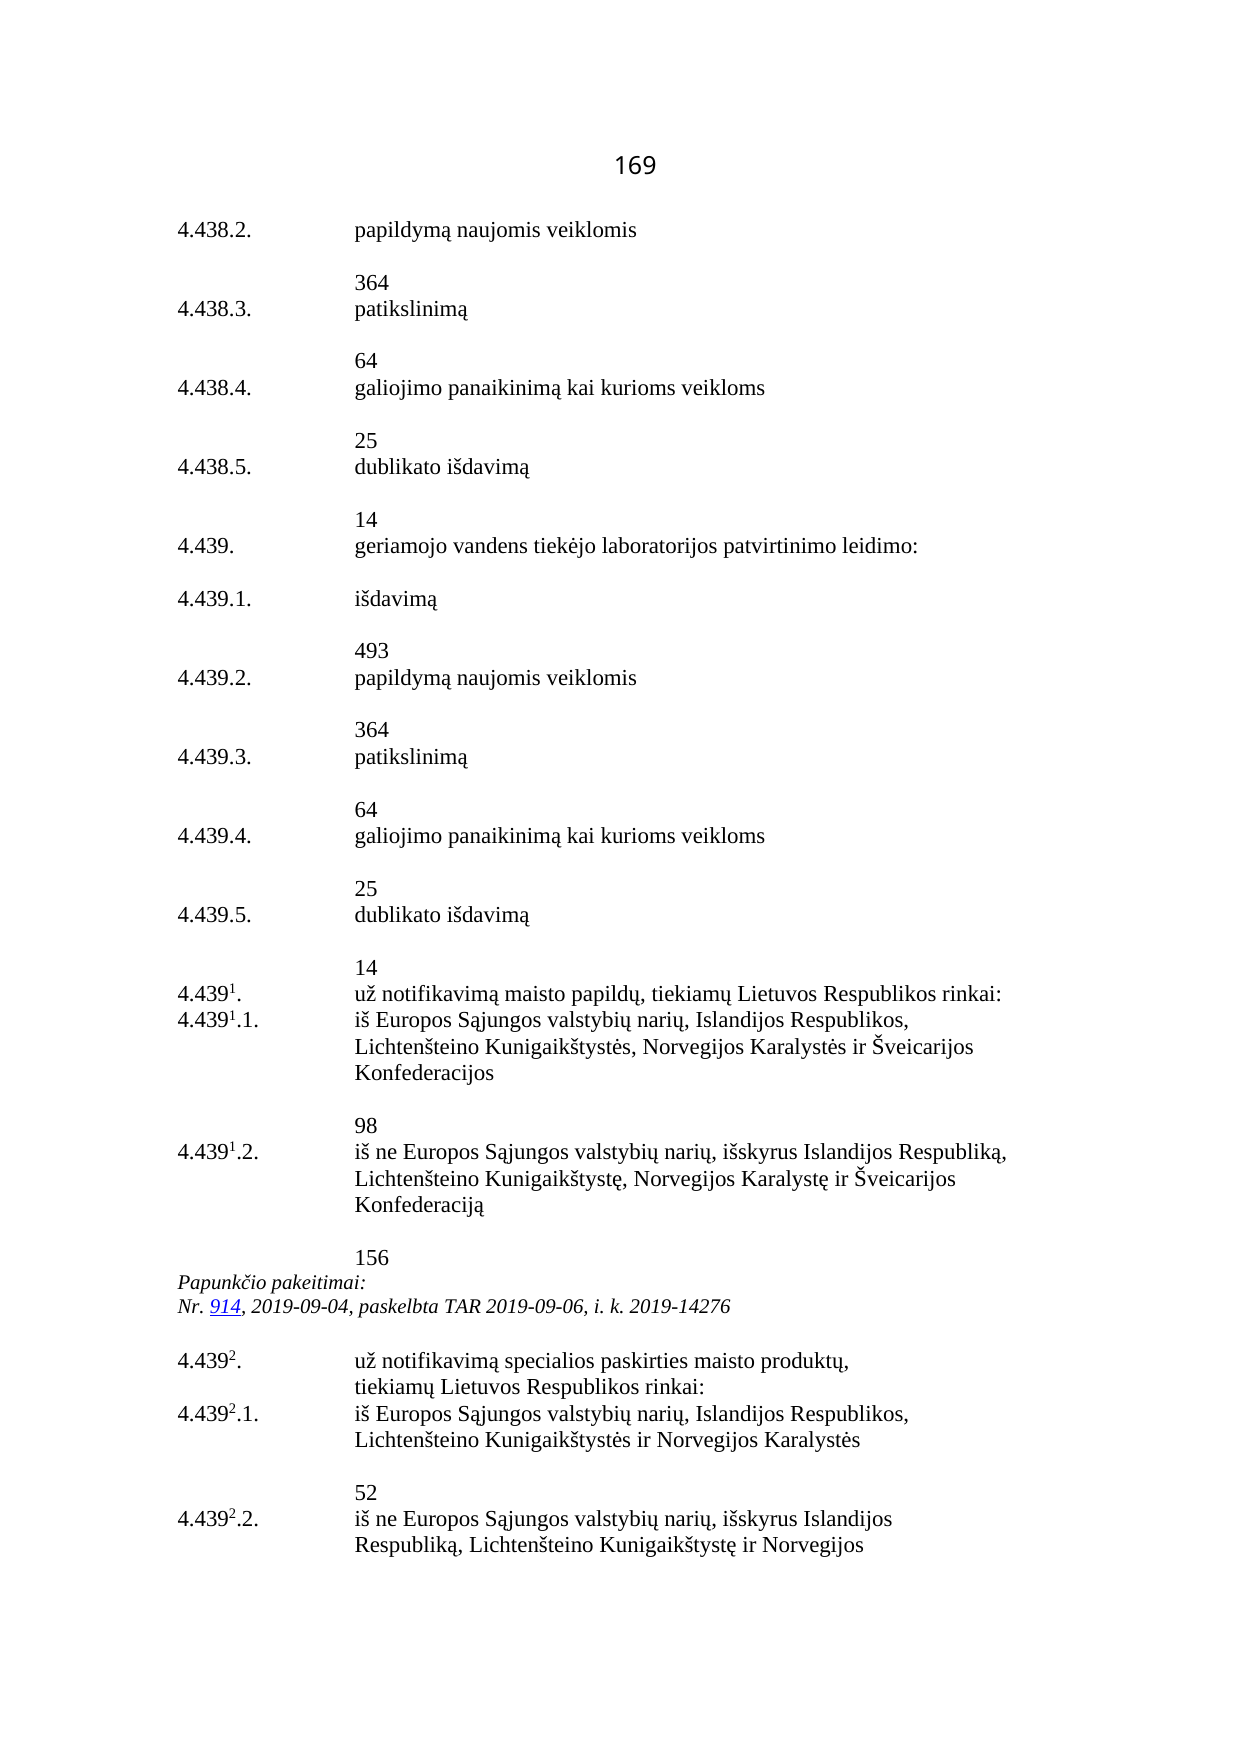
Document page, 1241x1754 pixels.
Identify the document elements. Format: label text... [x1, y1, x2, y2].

text 4.4392.1. iš Europos Sąjungos valstybių narių, Islandijos Respublikos, [177, 1399, 945, 1426]
text Lichtenšteino Kunigaikštystės ir Norvegijos Karalystės 52 [354, 1426, 945, 1505]
text 4.438.5. dublikato išdavimą 14 [177, 453, 945, 532]
text 4.4391. už notifikavimą maisto papildų, tiekiamų Lietuvos Respublikos rinkai: [177, 980, 1034, 1006]
text 4.4391.2. iš ne Europos Sąjungos valstybių narių, išskyrus Islandijos Respubliką, Lichtenšteino Kunigaikštystę, Norvegijos Karalystę ir Šveicarijos Konfederaciją 156 [177, 1138, 1034, 1270]
text 4.439.4. galiojimo panaikinimą kai kurioms veikloms 25 [177, 822, 945, 901]
text 4.438.2. papildymą naujomis veiklomis 364 [177, 216, 945, 295]
text 4.4391.1. iš Europos Sąjungos valstybių narių, Islandijos Respublikos, Lichtenšteino Kunigaikštystės, Norvegijos Karalystės ir Šveicarijos Konfederacijos 98 [177, 1006, 1034, 1138]
text 4.438.3. patikslinimą 64 [177, 295, 945, 374]
text 4.438.4. galiojimo panaikinimą kai kurioms veikloms 25 [177, 374, 945, 453]
text tiekiamų Lietuvos Respublikos rinkai: [354, 1373, 945, 1399]
text 4.439.5. dublikato išdavimą 14 [177, 901, 945, 980]
text Nr. 914, 2019-09-04, paskelbta TAR 2019-09-06, i. k. 2019-14276 [177, 1294, 1093, 1318]
text 4.4392.2. iš ne Europos Sąjungos valstybių narių, išskyrus Islandijos [177, 1505, 945, 1531]
text 4.439.2. papildymą naujomis veiklomis 364 [177, 664, 945, 743]
text 4.4392. už notifikavimą specialios paskirties maisto produktų, [177, 1347, 945, 1373]
text 4.439. geriamojo vandens tiekėjo laboratorijos patvirtinimo leidimo: [177, 532, 945, 585]
text 4.439.3. patikslinimą 64 [177, 743, 945, 822]
text Respubliką, Lichtenšteino Kunigaikštystę ir Norvegijos [354, 1531, 945, 1558]
text Papunkčio pakeitimai: [177, 1270, 1093, 1294]
text 4.439.1. išdavimą 493 [177, 585, 945, 664]
